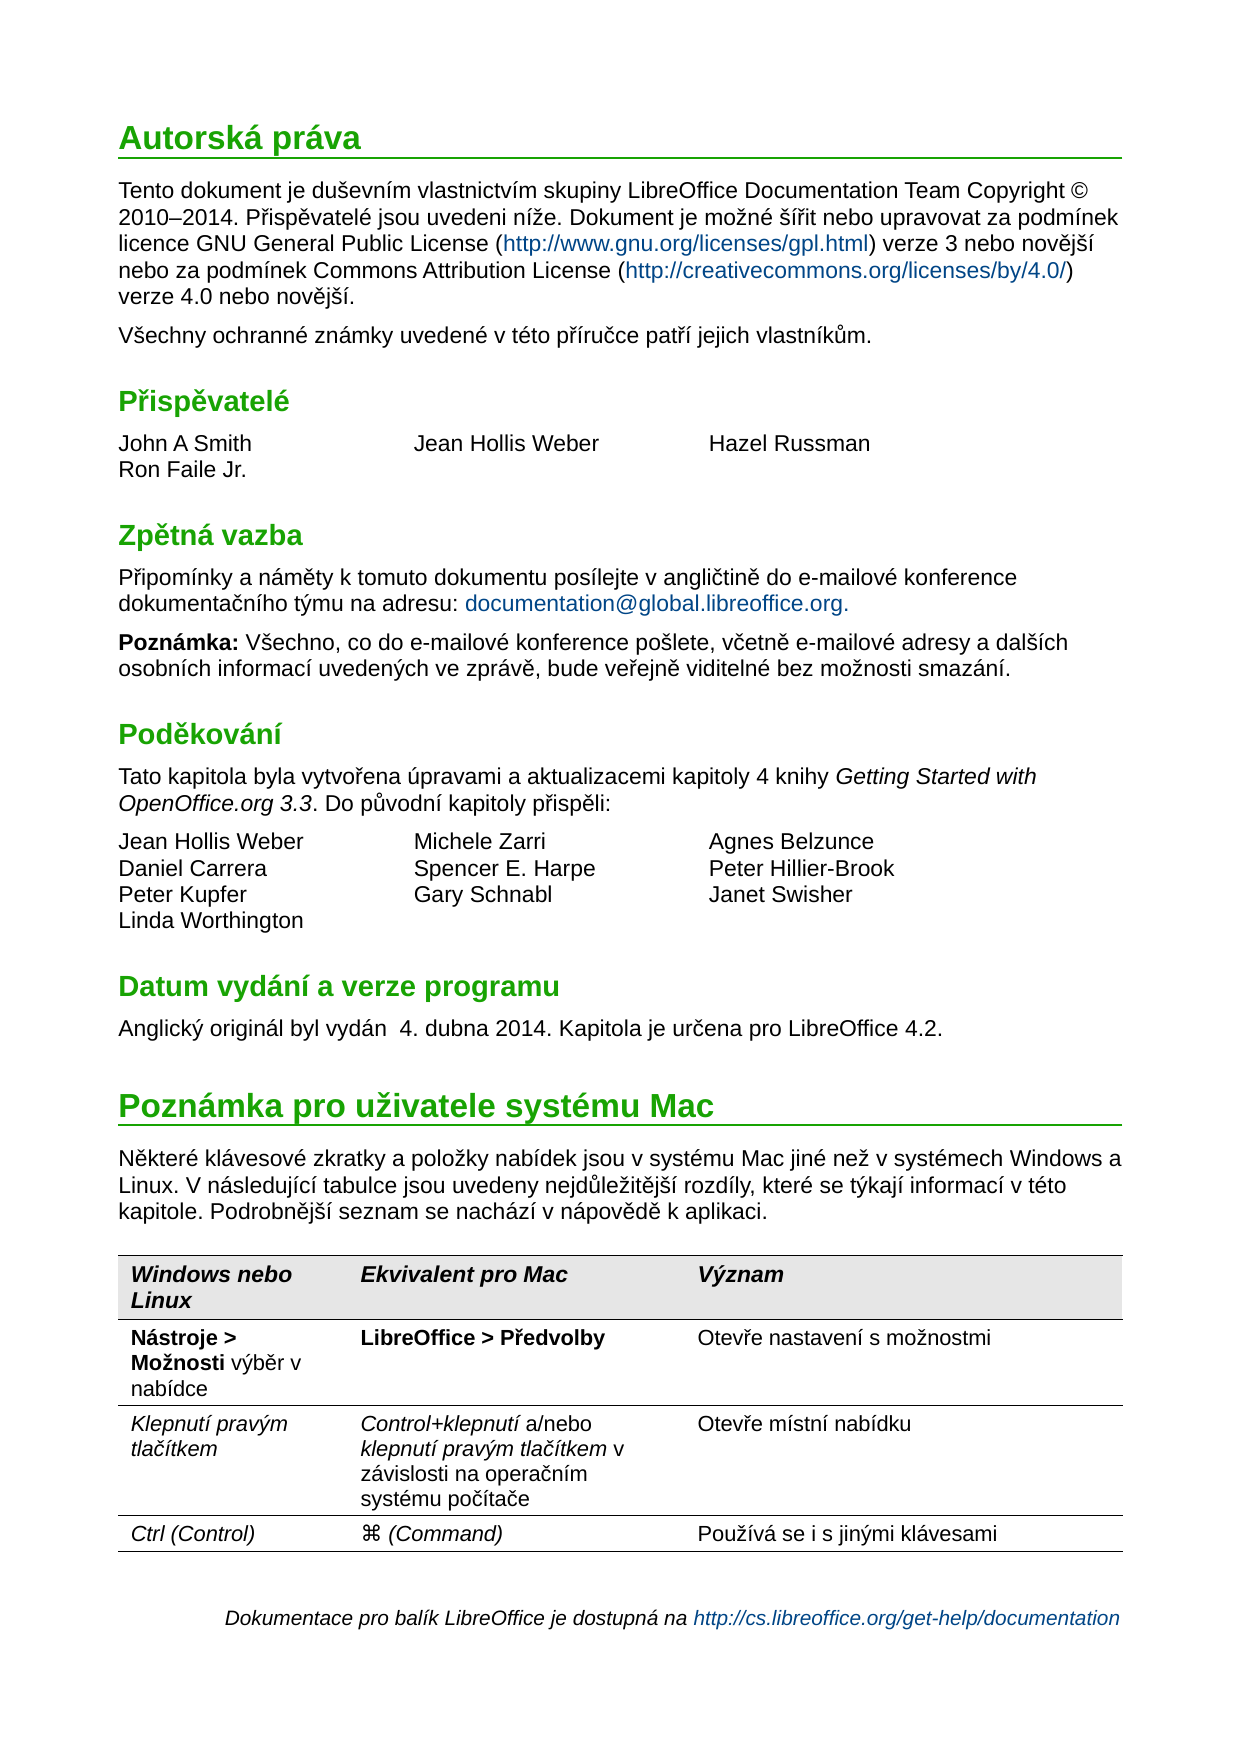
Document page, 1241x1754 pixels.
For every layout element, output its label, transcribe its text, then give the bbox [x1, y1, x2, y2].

table_header Ekvivalent pro Mac [348, 1256, 685, 1319]
table_cell Ctrl (Control) [118, 1516, 348, 1551]
subtitle Datum vydání a verze programu [118, 969, 1122, 1003]
table_header Význam [685, 1256, 1122, 1319]
table_cell LibreOffice > Předvolby [348, 1320, 685, 1405]
text Tento dokument je duševním vlastnictvím skupiny LibreOffice Documentation Team Copyright © 2010–2014. Přispěvatelé jsou uvedeni níže. Dokument je možné šířit nebo upravovat za podmínek licence GNU General Public License (http://www.gnu.org/licenses/gpl.html) verze 3 nebo novější nebo za podmínek Commons Attribution License (http://creativecommons.org/licenses/by/4.0/) verze 4.0 nebo novější. [118, 177, 1122, 309]
text Poznámka: Všechno, co do e-mailové konference pošlete, včetně e-mailové adresy a dalších osobních informací uvedených ve zprávě, bude veřejně viditelné bez možnosti smazání. [118, 629, 1122, 682]
table_cell Klepnutí pravým tlačítkem [118, 1406, 348, 1515]
text Všechny ochranné známky uvedené v této příručce patří jejich vlastníkům. [118, 322, 1122, 348]
table_cell ⌘ (Command) [348, 1516, 685, 1551]
table_cell Používá se i s jinými klávesami [685, 1516, 1122, 1551]
table_cell Otevře nastavení s možnostmi [685, 1320, 1122, 1405]
text Některé klávesové zkratky a položky nabídek jsou v systému Mac jiné než v systémech Windows a Linux. V následující tabulce jsou uvedeny nejdůležitější rozdíly, které se týkají informací v této kapitole. Podrobnější seznam se nachází v nápovědě k aplikaci. [118, 1145, 1122, 1224]
table_cell Nástroje > Možnosti výběr v nabídce [118, 1320, 348, 1405]
table_header Windows nebo Linux [118, 1256, 348, 1319]
text Tato kapitola byla vytvořena úpravami a aktualizacemi kapitoly 4 knihy Getting Started with OpenOffice.org 3.3. Do původní kapitoly přispěli: [118, 763, 1122, 816]
subtitle Autorská práva [118, 118, 1122, 157]
text Připomínky a náměty k tomuto dokumentu posílejte v angličtině do e-mailové konference dokumentačního týmu na adresu: documentation@global.libreoffice.org. [118, 564, 1122, 616]
subtitle Zpětná vazba [118, 518, 1122, 551]
table_cell Control+klepnutí a/nebo klepnutí pravým tlačítkem v závislosti na operačním systému počítače [348, 1406, 685, 1515]
table_cell Otevře místní nabídku [685, 1406, 1122, 1515]
subtitle Přispěvatelé [118, 384, 1122, 417]
text John A Smith Jean Hollis Weber Hazel Russman Ron Faile Jr. [118, 429, 1122, 482]
text Anglický originál byl vydán 4. dubna 2014. Kapitola je určena pro LibreOffice 4.2. [118, 1015, 1122, 1042]
subtitle Poznámka pro uživatele systému Mac [118, 1086, 1122, 1124]
text Jean Hollis Weber Michele Zarri Agnes Belzunce Daniel Carrera Spencer E. Harpe Peter Hillier-Brook Peter Kupfer Gary Schnabl Janet Swisher Linda Worthington [118, 828, 1122, 934]
subtitle Poděkování [118, 717, 1122, 751]
